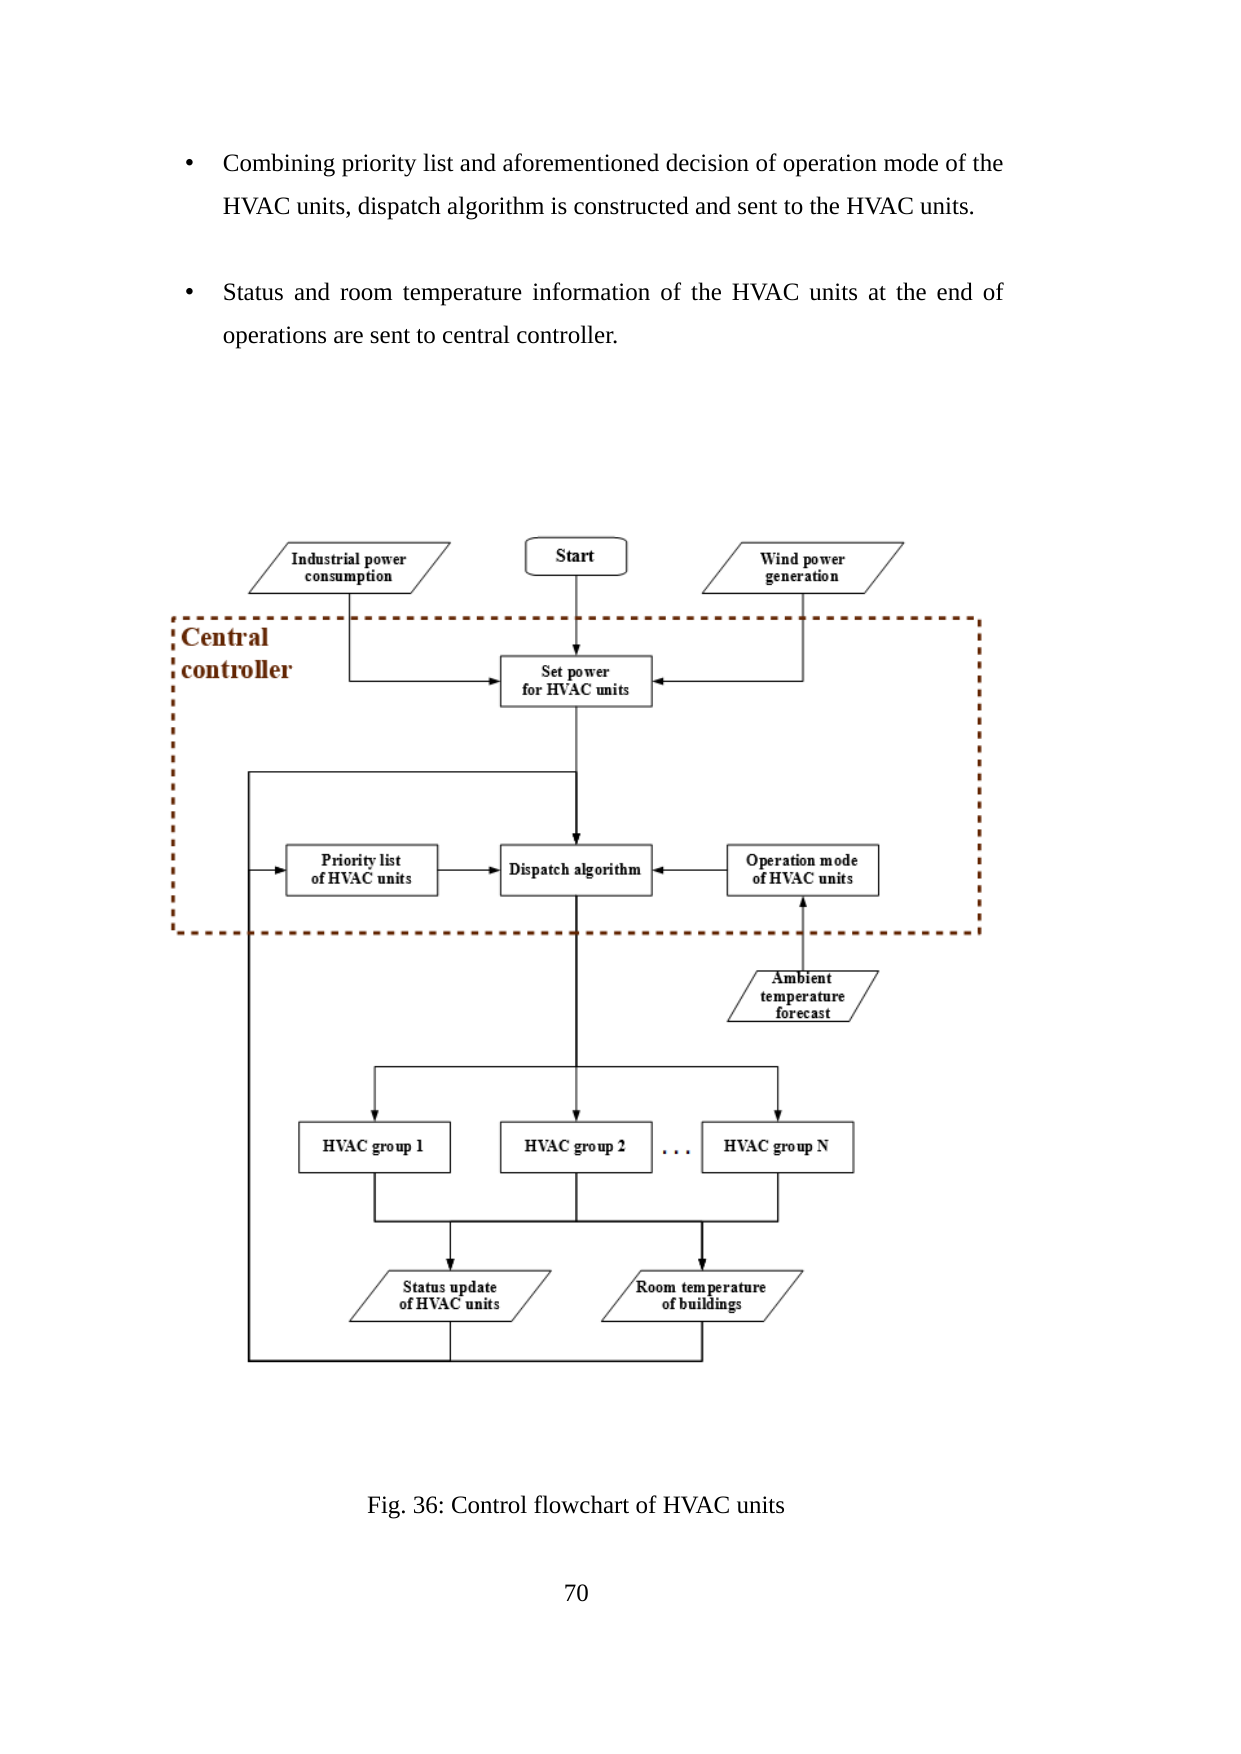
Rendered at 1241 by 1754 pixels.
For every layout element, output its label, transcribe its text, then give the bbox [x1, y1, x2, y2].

text Fig. 36: Control flowchart of HVAC units [148, 1490, 1004, 1518]
picture [147, 462, 1005, 1436]
list Status and room temperature information of the HVAC units at the end of operations are sent to central controller. [185, 277, 1004, 349]
list Combining priority list and aforementioned decision of operation mode of the HVAC units, dispatch algorithm is constructed and sent to the HVAC units. [185, 148, 1004, 219]
